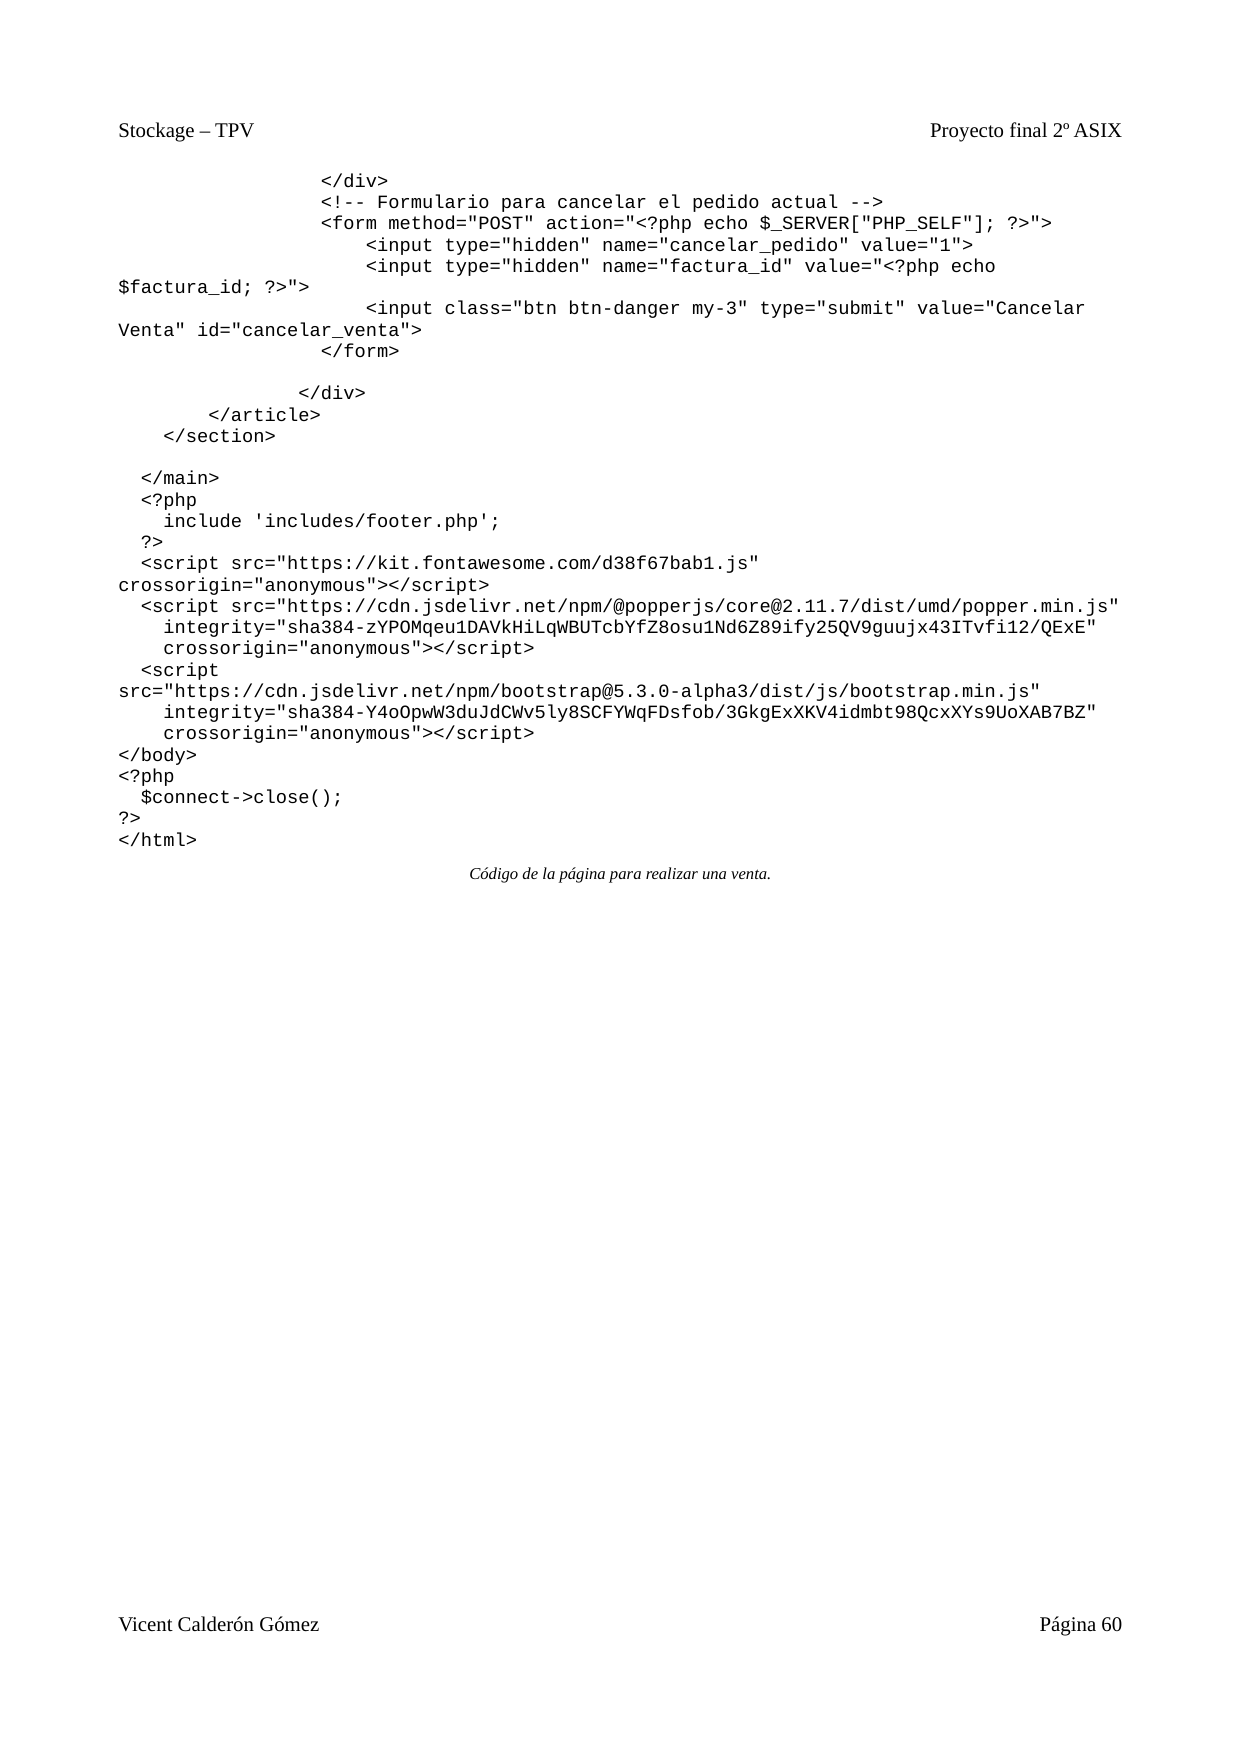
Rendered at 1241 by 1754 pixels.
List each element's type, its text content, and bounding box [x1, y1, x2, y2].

text </article> [118, 405, 1122, 427]
text <input type="hidden" name="factura_id" value="<?php echo $factura_id; ?>"> [118, 257, 1122, 299]
text </section> [118, 427, 1122, 448]
text integrity="sha384-Y4oOpwW3duJdCWv5ly8SCFYWqFDsfob/3GkgExXKV4idmbt98QcxXYs9UoXAB7BZ" [118, 703, 1122, 724]
text include 'includes/footer.php'; [118, 512, 1122, 533]
text crossorigin="anonymous"></script> [118, 639, 1122, 660]
text </body> [118, 745, 1122, 767]
text </div> [118, 384, 1122, 405]
text $connect->close(); [118, 788, 1122, 809]
text <script src="https://cdn.jsdelivr.net/npm/@popperjs/core@2.11.7/dist/umd/popper.min.js" [118, 597, 1122, 618]
text Código de la página para realizar una venta. [118, 864, 1122, 883]
text </form> [118, 342, 1122, 363]
text <?php [118, 490, 1122, 512]
text </html> [118, 830, 1122, 852]
text </div> [118, 172, 1122, 193]
text <input type="hidden" name="cancelar_pedido" value="1"> [118, 235, 1122, 257]
text <form method="POST" action="<?php echo $_SERVER["PHP_SELF"]; ?>"> [118, 214, 1122, 235]
text ?> [118, 533, 1122, 554]
text <script src="https://kit.fontawesome.com/d38f67bab1.js" crossorigin="anonymous"></script> [118, 554, 1122, 597]
text integrity="sha384-zYPOMqeu1DAVkHiLqWBUTcbYfZ8osu1Nd6Z89ify25QV9guujx43ITvfi12/QExE" [118, 618, 1122, 639]
text <!-- Formulario para cancelar el pedido actual --> [118, 193, 1122, 214]
text <?php [118, 767, 1122, 788]
text <input class="btn btn-danger my-3" type="submit" value="Cancelar Venta" id="cancelar_venta"> [118, 299, 1122, 342]
text </main> [118, 469, 1122, 490]
text crossorigin="anonymous"></script> [118, 724, 1122, 745]
text <script src="https://cdn.jsdelivr.net/npm/bootstrap@5.3.0-alpha3/dist/js/bootstrap.min.js" [118, 660, 1122, 703]
text ?> [118, 809, 1122, 830]
